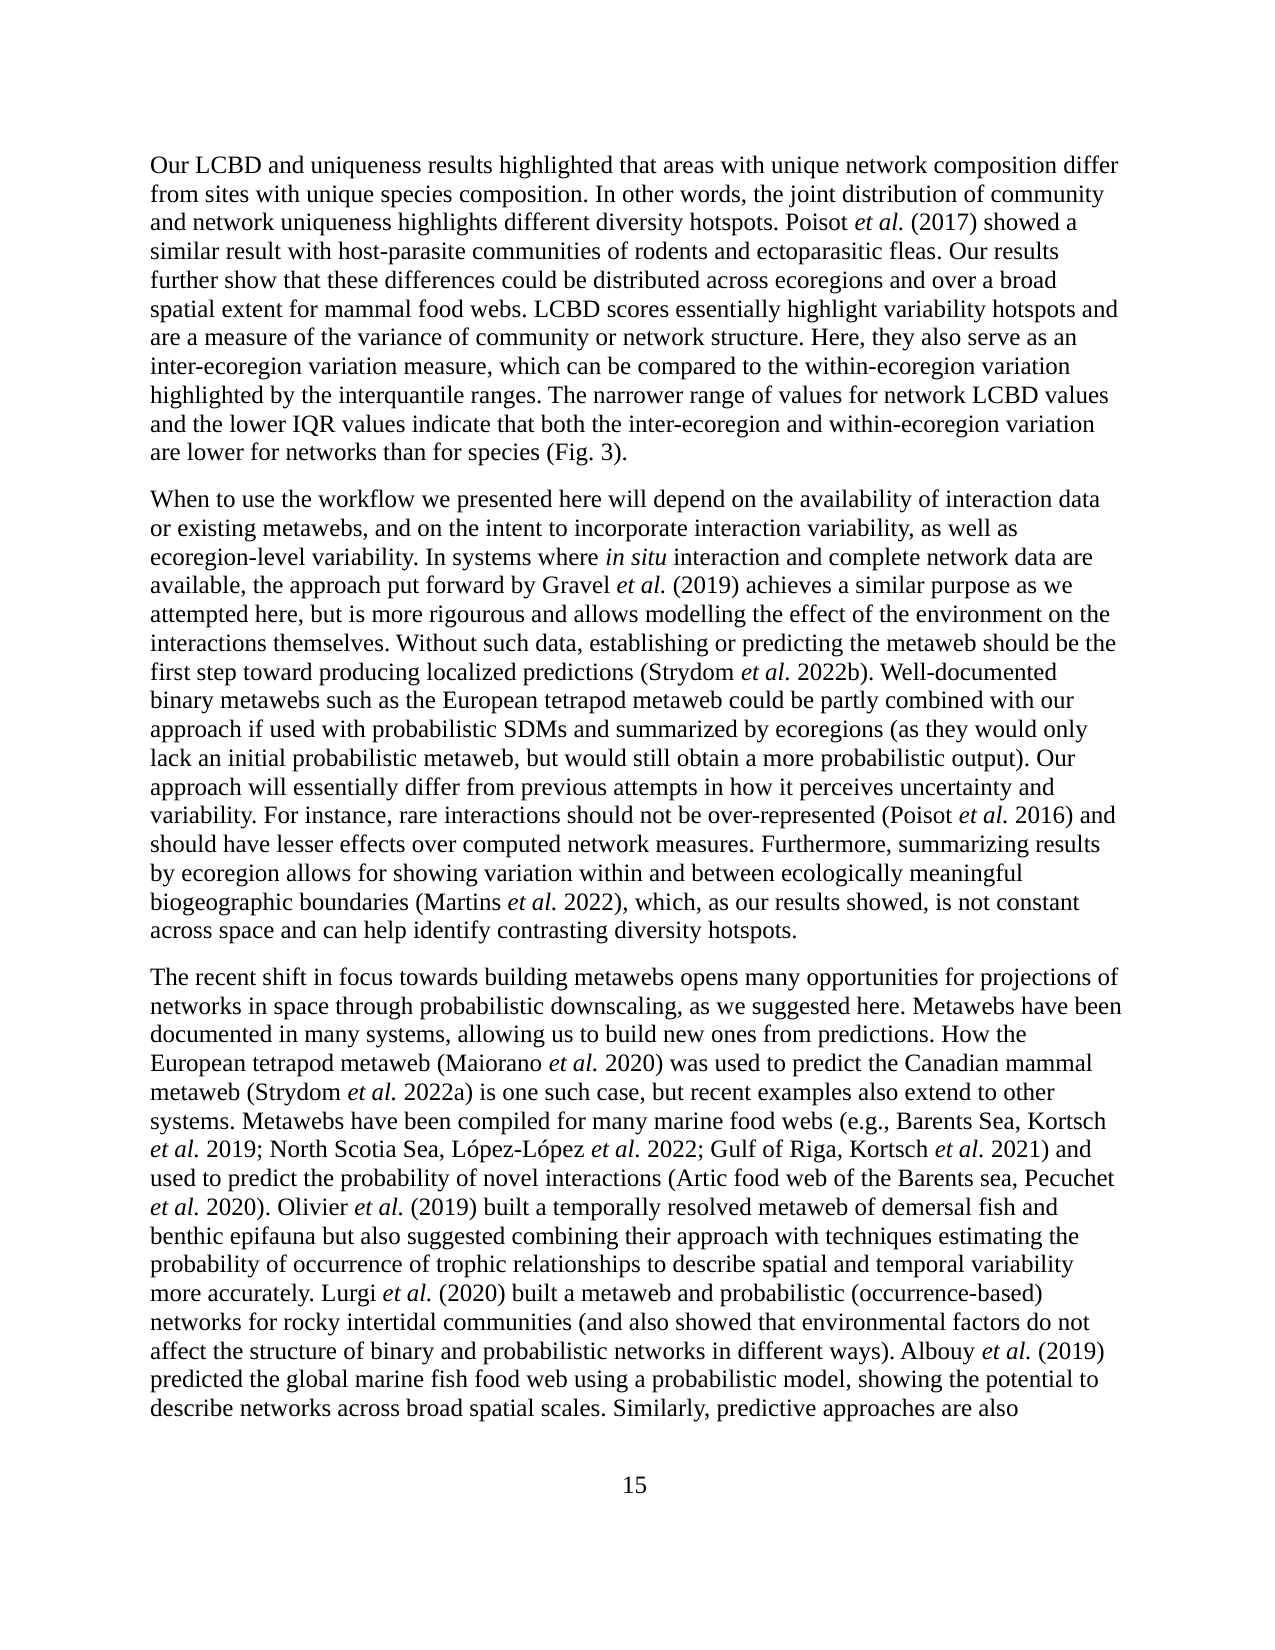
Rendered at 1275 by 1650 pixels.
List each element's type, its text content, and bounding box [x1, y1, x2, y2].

text The recent shift in focus towards building metawebs opens many opportunities for projections of networks in space through probabilistic downscaling, as we suggested here. Metawebs have been documented in many systems, allowing us to build new ones from predictions. How the European tetrapod metaweb (Maiorano et al. 2020) was used to predict the Canadian mammal metaweb (Strydom et al. 2022a) is one such case, but recent examples also extend to other systems. Metawebs have been compiled for many marine food webs (e.g., Barents Sea, Kortsch et al. 2019; North Scotia Sea, López-López et al. 2022; Gulf of Riga, Kortsch et al. 2021) and used to predict the probability of novel interactions (Artic food web of the Barents sea, Pecuchet et al. 2020). Olivier et al. (2019) built a temporally resolved metaweb of demersal fish and benthic epifauna but also suggested combining their approach with techniques estimating the probability of occurrence of trophic relationships to describe spatial and temporal variability more accurately. Lurgi et al. (2020) built a metaweb and probabilistic (occurrence-based) networks for rocky intertidal communities (and also showed that environmental factors do not affect the structure of binary and probabilistic networks in different ways). Albouy et al. (2019) predicted the global marine fish food web using a probabilistic model, showing the potential to describe networks across broad spatial scales. Similarly, predictive approaches are also [150, 962, 1125, 1422]
text Our LCBD and uniqueness results highlighted that areas with unique network composition differ from sites with unique species composition. In other words, the joint distribution of community and network uniqueness highlights different diversity hotspots. Poisot et al. (2017) showed a similar result with host-parasite communities of rodents and ectoparasitic fleas. Our results further show that these differences could be distributed across ecoregions and over a broad spatial extent for mammal food webs. LCBD scores essentially highlight variability hotspots and are a measure of the variance of community or network structure. Here, they also serve as an inter-ecoregion variation measure, which can be compared to the within-ecoregion variation highlighted by the interquantile ranges. The narrower range of values for network LCBD values and the lower IQR values indicate that both the inter-ecoregion and within-ecoregion variation are lower for networks than for species (Fig. 3). [150, 150, 1125, 466]
text When to use the workflow we presented here will depend on the availability of interaction data or existing metawebs, and on the intent to incorporate interaction variability, as well as ecoregion-level variability. In systems where in situ interaction and complete network data are available, the approach put forward by Gravel et al. (2019) achieves a similar purpose as we attempted here, but is more rigourous and allows modelling the effect of the environment on the interactions themselves. Without such data, establishing or predicting the metaweb should be the first step toward producing localized predictions (Strydom et al. 2022b). Well-documented binary metawebs such as the European tetrapod metaweb could be partly combined with our approach if used with probabilistic SDMs and summarized by ecoregions (as they would only lack an initial probabilistic metaweb, but would still obtain a more probabilistic output). Our approach will essentially differ from previous attempts in how it perceives uncertainty and variability. For instance, rare interactions should not be over-represented (Poisot et al. 2016) and should have lesser effects over computed network measures. Furthermore, summarizing results by ecoregion allows for showing variation within and between ecologically meaningful biogeographic boundaries (Martins et al. 2022), which, as our results showed, is not constant across space and can help identify contrasting diversity hotspots. [150, 484, 1125, 944]
